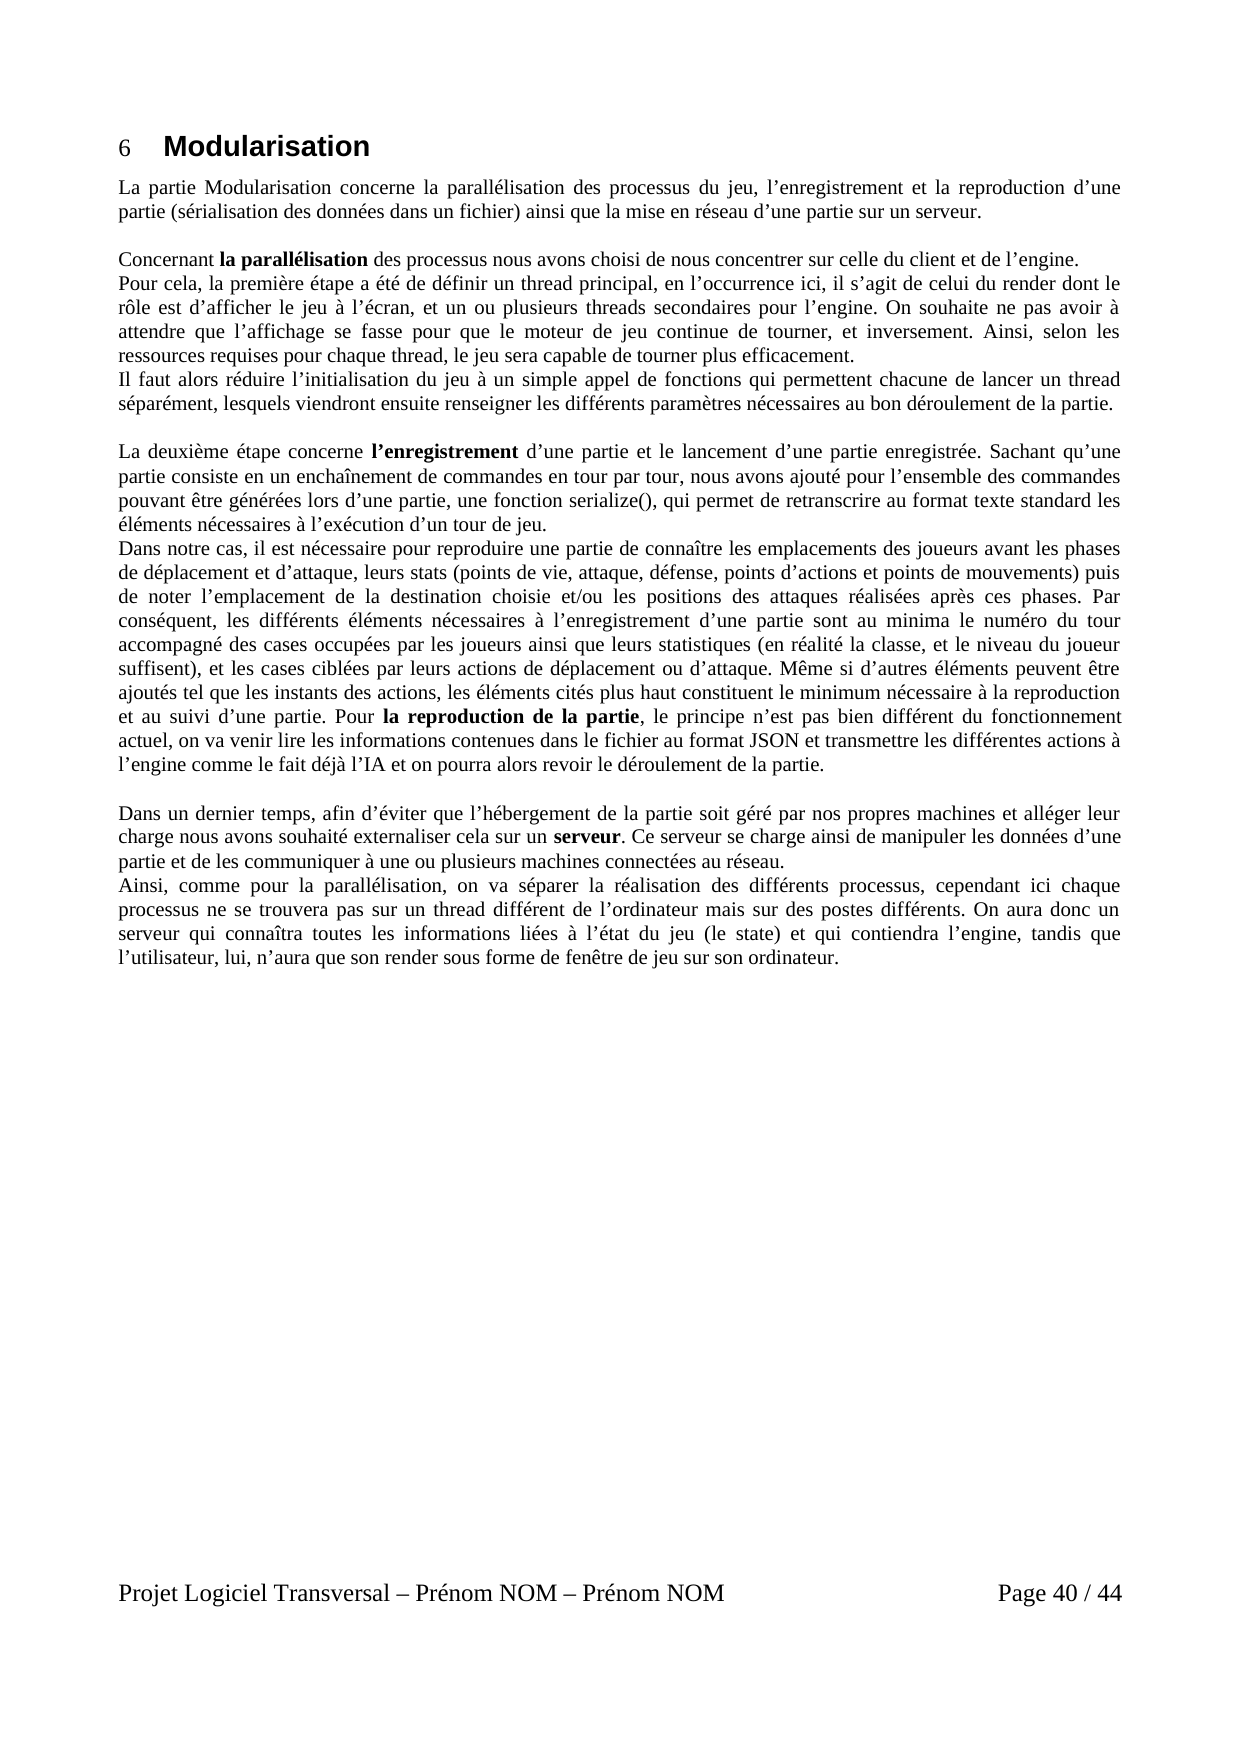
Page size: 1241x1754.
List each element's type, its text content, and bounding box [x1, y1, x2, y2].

text Il faut alors réduire l’initialisation du jeu à un simple appel de fonctions qui permettent chacune de lancer un thread séparément, lesquels viendront ensuite renseigner les différents paramètres nécessaires au bon déroulement de la partie. [118, 367, 1122, 415]
text La deuxième étape concerne l’enregistrement d’une partie et le lancement d’une partie enregistrée. Sachant qu’une partie consiste en un enchaînement de commandes en tour par tour, nous avons ajouté pour l’ensemble des commandes pouvant être générées lors d’une partie, une fonction serialize(), qui permet de retranscrire au format texte standard les éléments nécessaires à l’exécution d’un tour de jeu. [118, 439, 1122, 536]
text Concernant la parallélisation des processus nous avons choisi de nous concentrer sur celle du client et de l’engine. [118, 247, 1122, 271]
text La partie Modularisation concerne la parallélisation des processus du jeu, l’enregistrement et la reproduction d’une partie (sérialisation des données dans un fichier) ainsi que la mise en réseau d’une partie sur un serveur. [118, 175, 1122, 223]
text Dans notre cas, il est nécessaire pour reproduire une partie de connaître les emplacements des joueurs avant les phases de déplacement et d’attaque, leurs stats (points de vie, attaque, défense, points d’actions et points de mouvements) puis de noter l’emplacement de la destination choisie et/ou les positions des attaques réalisées après ces phases. Par conséquent, les différents éléments nécessaires à l’enregistrement d’une partie sont au minima le numéro du tour accompagné des cases occupées par les joueurs ainsi que leurs statistiques (en réalité la classe, et le niveau du joueur suffisent), et les cases ciblées par leurs actions de déplacement ou d’attaque. Même si d’autres éléments peuvent être ajoutés tel que les instants des actions, les éléments cités plus haut constituent le minimum nécessaire à la reproduction et au suivi d’une partie. Pour la reproduction de la partie, le principe n’est pas bien différent du fonctionnement actuel, on va venir lire les informations contenues dans le fichier au format JSON et transmettre les différentes actions à l’engine comme le fait déjà l’IA et on pourra alors revoir le déroulement de la partie. [118, 536, 1122, 776]
list Modularisation [118, 129, 1122, 162]
text Ainsi, comme pour la parallélisation, on va séparer la réalisation des différents processus, cependant ici chaque processus ne se trouvera pas sur un thread différent de l’ordinateur mais sur des postes différents. On aura donc un serveur qui connaîtra toutes les informations liées à l’état du jeu (le state) et qui contiendra l’engine, tandis que l’utilisateur, lui, n’aura que son render sous forme de fenêtre de jeu sur son ordinateur. [118, 873, 1122, 969]
text Pour cela, la première étape a été de définir un thread principal, en l’occurrence ici, il s’agit de celui du render dont le rôle est d’afficher le jeu à l’écran, et un ou plusieurs threads secondaires pour l’engine. On souhaite ne pas avoir à attendre que l’affichage se fasse pour que le moteur de jeu continue de tourner, et inversement. Ainsi, selon les ressources requises pour chaque thread, le jeu sera capable de tourner plus efficacement. [118, 271, 1122, 367]
text Dans un dernier temps, afin d’éviter que l’hébergement de la partie soit géré par nos propres machines et alléger leur charge nous avons souhaité externaliser cela sur un serveur. Ce serveur se charge ainsi de manipuler les données d’une partie et de les communiquer à une ou plusieurs machines connectées au réseau. [118, 800, 1122, 873]
